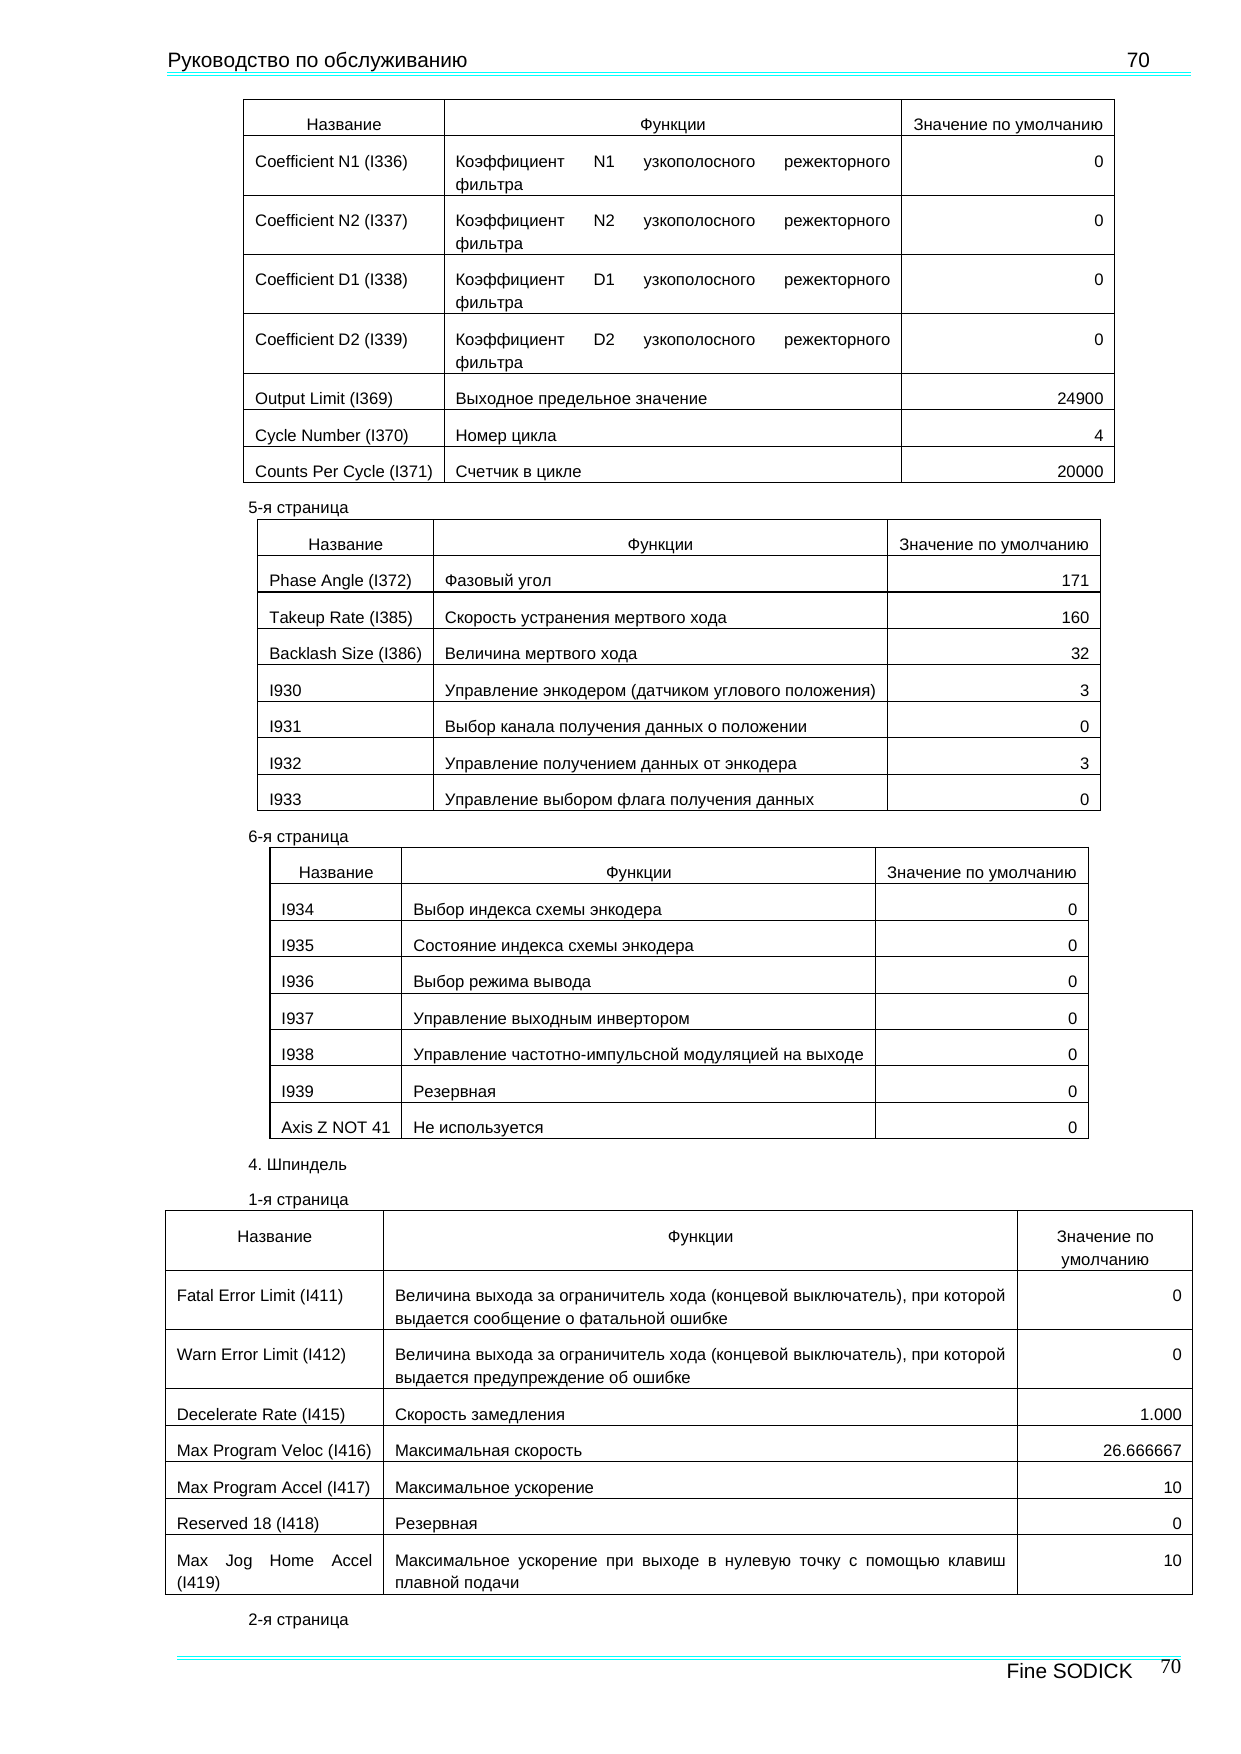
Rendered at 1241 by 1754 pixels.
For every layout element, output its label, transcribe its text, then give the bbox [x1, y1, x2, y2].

table_cell Управление получением данных от энкодера [434, 738, 887, 774]
table_cell 3 [888, 665, 1100, 701]
table_cell Управление выходным инвертором [402, 994, 875, 1029]
table_cell 10 [1018, 1535, 1192, 1593]
table_cell Max Program Veloc (I416) [166, 1426, 383, 1461]
table_cell I937 [271, 994, 401, 1029]
table_cell 171 [888, 556, 1100, 591]
table_cell Коэффициент D2 узкополосного режекторного фильтра [445, 314, 901, 373]
table_cell 0 [888, 702, 1100, 737]
table_cell 0 [876, 884, 1088, 919]
table_cell 0 [876, 957, 1088, 992]
text 2-я страница [218, 1607, 1181, 1630]
table_cell Coefficient D1 (I338) [244, 255, 444, 313]
table_cell Coefficient N2 (I337) [244, 196, 444, 254]
table_cell Величина мертвого хода [434, 629, 887, 664]
table_cell 0 [902, 136, 1114, 194]
table_cell 0 [876, 1030, 1088, 1065]
table_cell Величина выхода за ограничитель хода (концевой выключатель), при которой выдается сообщение о фатальной ошибке [384, 1271, 1017, 1329]
table_cell Счетчик в цикле [445, 447, 901, 482]
table_cell Decelerate Rate (I415) [166, 1389, 383, 1425]
table_cell Управление выбором флага получения данных [434, 775, 887, 810]
table_cell 32 [888, 629, 1100, 664]
table_cell Фазовый угол [434, 556, 887, 591]
table_cell Reserved 18 (I418) [166, 1499, 383, 1534]
table_cell 20000 [902, 447, 1114, 482]
table_cell 24900 [902, 374, 1114, 409]
table_header Значение по умолчанию [902, 100, 1114, 135]
table_cell 4 [902, 410, 1114, 446]
table_cell Выходное предельное значение [445, 374, 901, 409]
table_cell Takeup Rate (I385) [258, 593, 433, 628]
table_cell Coefficient D2 (I339) [244, 314, 444, 373]
table_cell Выбор режима вывода [402, 957, 875, 992]
table_cell I934 [271, 884, 401, 919]
table_cell Коэффициент N1 узкополосного режекторного фильтра [445, 136, 901, 194]
table_cell 0 [876, 1103, 1088, 1138]
table_cell I930 [258, 665, 433, 701]
table_cell Максимальное ускорение [384, 1462, 1017, 1498]
table_cell I931 [258, 702, 433, 737]
text 4. Шпиндель [218, 1152, 1181, 1175]
table_cell Управление частотно-импульсной модуляцией на выходе [402, 1030, 875, 1065]
table_header Значение по умолчанию [876, 848, 1088, 883]
table_cell Warn Error Limit (I412) [166, 1330, 383, 1388]
table_cell Резервная [384, 1499, 1017, 1534]
table_cell I938 [271, 1030, 401, 1065]
table_cell I939 [271, 1066, 401, 1102]
table_cell Максимальное ускорение при выходе в нулевую точку с помощью клавиш плавной подачи [384, 1535, 1017, 1593]
table_cell Axis Z NOT 41 [271, 1103, 401, 1138]
table_cell 0 [1018, 1499, 1192, 1534]
table_cell Max Program Accel (I417) [166, 1462, 383, 1498]
table_cell Max Jog Home Accel (I419) [166, 1535, 383, 1593]
table_cell I932 [258, 738, 433, 774]
text 5-я страница [218, 496, 1181, 518]
table_cell Выбор канала получения данных о положении [434, 702, 887, 737]
table_cell Состояние индекса схемы энкодера [402, 921, 875, 956]
table_cell 1.000 [1018, 1389, 1192, 1425]
table_cell I933 [258, 775, 433, 810]
table_cell Counts Per Cycle (I371) [244, 447, 444, 482]
table_cell Резервная [402, 1066, 875, 1102]
table_header Название [271, 848, 401, 883]
table_cell 26.666667 [1018, 1426, 1192, 1461]
table_cell 0 [902, 196, 1114, 254]
table_header Функции [434, 520, 887, 555]
table_header Название [166, 1211, 383, 1269]
table_cell I936 [271, 957, 401, 992]
table_cell Cycle Number (I370) [244, 410, 444, 446]
table_cell Coefficient N1 (I336) [244, 136, 444, 194]
table_cell Phase Angle (I372) [258, 556, 433, 591]
table_cell Не используется [402, 1103, 875, 1138]
table_cell Скорость устранения мертвого хода [434, 593, 887, 628]
text 6-я страница [218, 824, 1181, 847]
table_cell Управление энкодером (датчиком углового положения) [434, 665, 887, 701]
table_cell Величина выхода за ограничитель хода (концевой выключатель), при которой выдается предупреждение об ошибке [384, 1330, 1017, 1388]
table_cell 0 [876, 1066, 1088, 1102]
table_cell Максимальная скорость [384, 1426, 1017, 1461]
table_cell 10 [1018, 1462, 1192, 1498]
table_cell 0 [888, 775, 1100, 810]
table_cell 160 [888, 593, 1100, 628]
table_header Значение по умолчанию [1018, 1211, 1192, 1269]
table_header Название [258, 520, 433, 555]
table_cell I935 [271, 921, 401, 956]
table_cell 0 [902, 314, 1114, 373]
table_header Название [244, 100, 444, 135]
table_cell 0 [1018, 1330, 1192, 1388]
table_cell Номер цикла [445, 410, 901, 446]
table_header Значение по умолчанию [888, 520, 1100, 555]
table_cell Коэффициент D1 узкополосного режекторного фильтра [445, 255, 901, 313]
table_cell Backlash Size (I386) [258, 629, 433, 664]
table_cell Скорость замедления [384, 1389, 1017, 1425]
table_cell 3 [888, 738, 1100, 774]
table_header Функции [384, 1211, 1017, 1269]
table_cell 0 [876, 994, 1088, 1029]
table_cell 0 [1018, 1271, 1192, 1329]
table_cell 0 [902, 255, 1114, 313]
table_cell Fatal Error Limit (I411) [166, 1271, 383, 1329]
table_header Функции [445, 100, 901, 135]
text 1-я страница [218, 1187, 1181, 1210]
table_cell Выбор индекса схемы энкодера [402, 884, 875, 919]
table_cell Коэффициент N2 узкополосного режекторного фильтра [445, 196, 901, 254]
table_header Функции [402, 848, 875, 883]
table_cell Output Limit (I369) [244, 374, 444, 409]
table_cell 0 [876, 921, 1088, 956]
